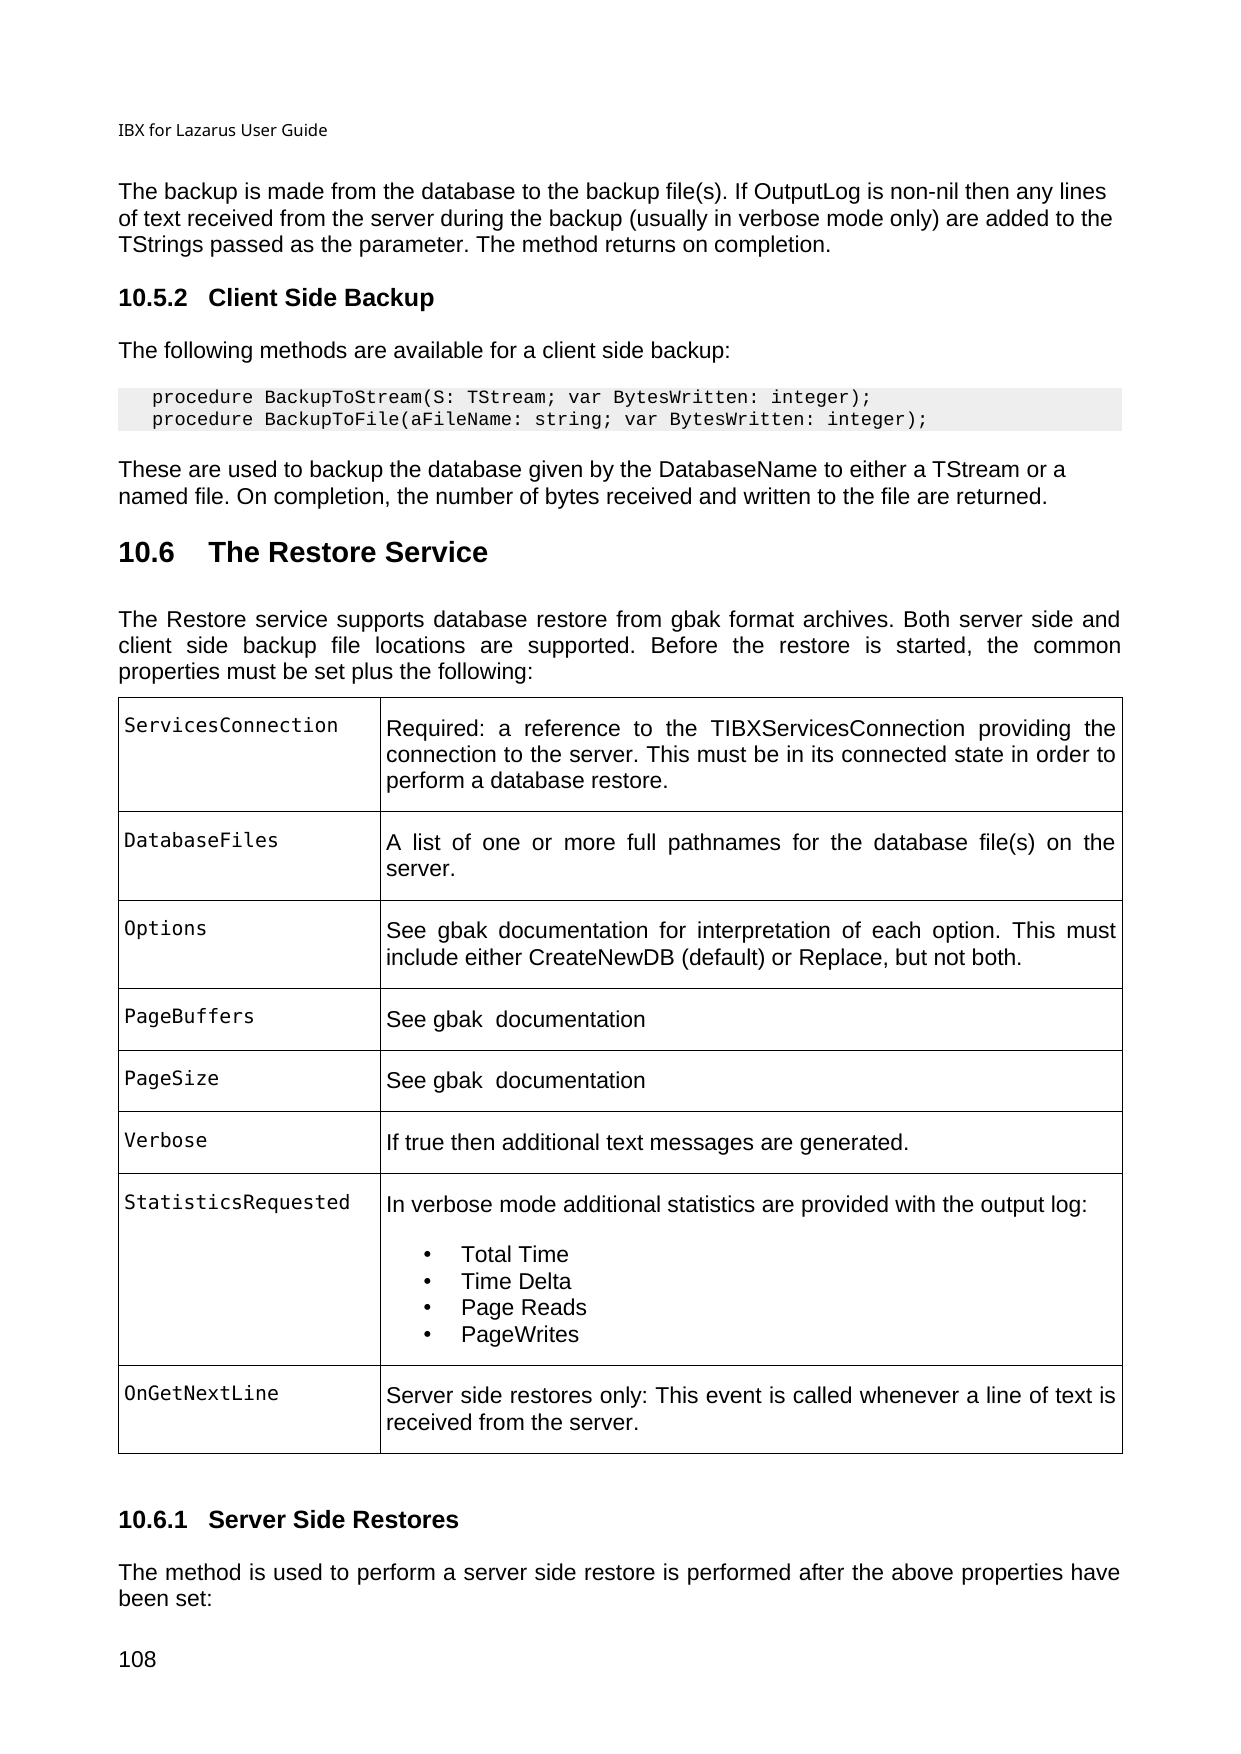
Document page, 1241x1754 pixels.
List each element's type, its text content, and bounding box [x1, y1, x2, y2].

text The method is used to perform a server side restore is performed after the above properties have been set: [118, 1559, 1122, 1612]
text The following methods are available for a client side backup: [118, 337, 1122, 363]
table_cell Options [119, 901, 380, 988]
text The backup is made from the database to the backup file(s). If OutputLog is non-nil then any lines of text received from the server during the backup (usually in verbose mode only) are added to the TStrings passed as the parameter. The method returns on completion. [118, 178, 1122, 257]
table_cell See gbak documentation [381, 989, 1122, 1049]
table_header Required: a reference to the TIBXServicesConnection providing the connection to the server. This must be in its connected state in order to perform a database restore. [381, 698, 1122, 811]
table_cell In verbose mode additional statistics are provided with the output log: Total Time Time Delta Page Reads PageWrites [381, 1174, 1122, 1364]
subtitle The Restore Service [118, 534, 1122, 568]
text procedure BackupToStream(S: TStream; var BytesWritten: integer); [118, 388, 1122, 409]
text procedure BackupToFile(aFileName: string; var BytesWritten: integer); [118, 409, 1122, 431]
subtitle Server Side Restores [118, 1505, 1122, 1533]
text These are used to backup the database given by the DatabaseName to either a TStream or a named file. On completion, the number of bytes received and written to the file are returned. [118, 456, 1122, 509]
table_cell PageBuffers [119, 989, 380, 1049]
table_cell OnGetNextLine [119, 1366, 380, 1453]
table_cell Verbose [119, 1112, 380, 1173]
table_cell See gbak documentation [381, 1051, 1122, 1111]
table_cell If true then additional text messages are generated. [381, 1112, 1122, 1173]
table_cell See gbak documentation for interpretation of each option. This must include either CreateNewDB (default) or Replace, but not both. [381, 901, 1122, 988]
table_cell StatisticsRequested [119, 1174, 380, 1364]
text The Restore service supports database restore from gbak format archives. Both server side and client side backup file locations are supported. Before the restore is started, the common properties must be set plus the following: [118, 606, 1122, 685]
subtitle Client Side Backup [118, 283, 1122, 311]
table_header ServicesConnection [119, 698, 380, 811]
table_cell DatabaseFiles [119, 812, 380, 899]
table_cell A list of one or more full pathnames for the database file(s) on the server. [381, 812, 1122, 899]
table_cell PageSize [119, 1051, 380, 1111]
table_cell Server side restores only: This event is called whenever a line of text is received from the server. [381, 1366, 1122, 1453]
